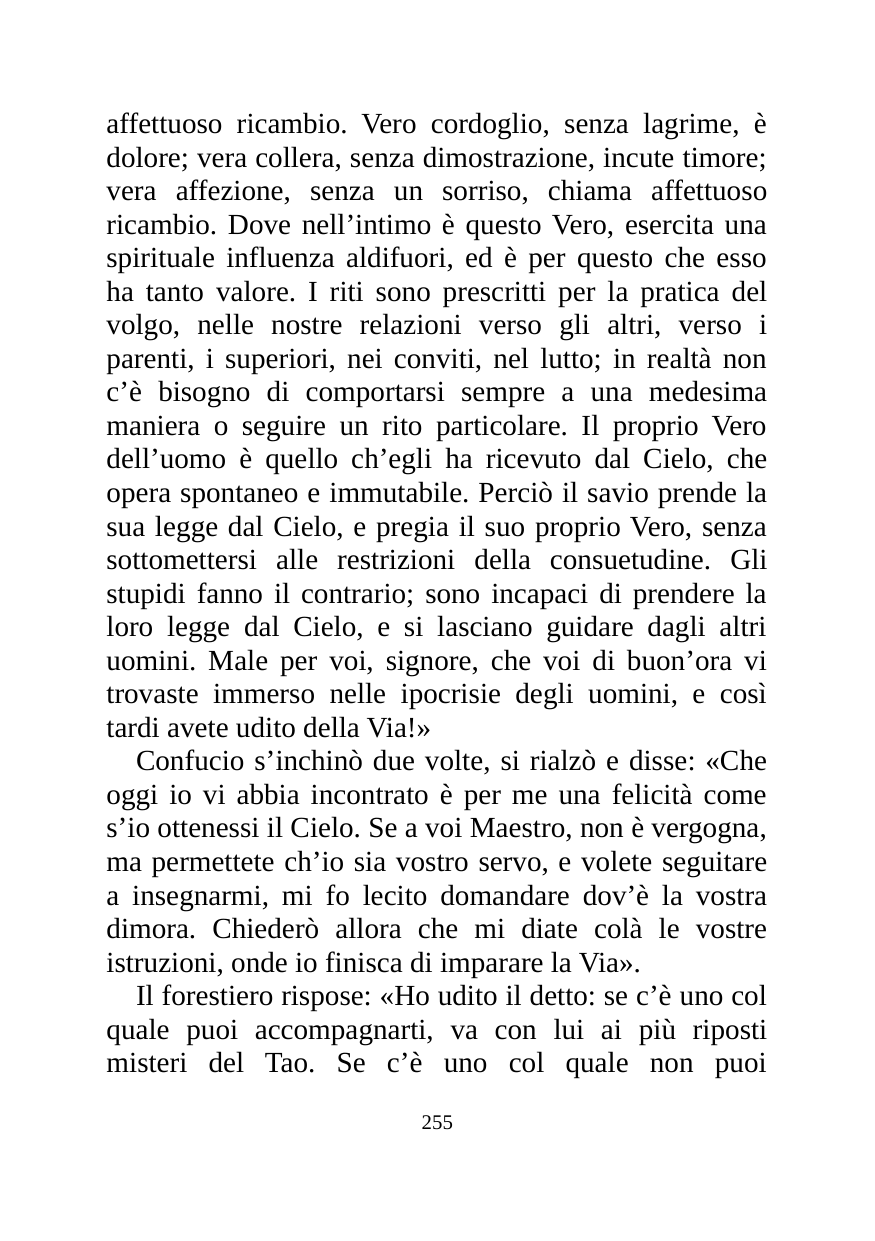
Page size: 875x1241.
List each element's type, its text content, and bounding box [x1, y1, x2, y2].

text Confucio s’inchinò due volte, si rialzò e disse: «Che oggi io vi abbia incontrato è per me una felicità come s’io ottenessi il Cielo. Se a voi Maestro, non è vergogna, ma permettete ch’io sia vostro servo, e volete seguitare a insegnarmi, mi fo lecito domandare dov’è la vostra dimora. Chiederò allora che mi diate colà le vostre istruzioni, onde io finisca di imparare la Via». [106, 743, 768, 978]
text affettuoso ricambio. Vero cordoglio, senza lagrime, è dolore; vera collera, senza dimostrazione, incute timore; vera affezione, senza un sorriso, chiama affettuoso ricambio. Dove nell’intimo è questo Vero, esercita una spirituale influenza aldifuori, ed è per questo che esso ha tanto valore. I riti sono prescritti per la pratica del volgo, nelle nostre relazioni verso gli altri, verso i parenti, i superiori, nei conviti, nel lutto; in realtà non c’è bisogno di comportarsi sempre a una medesima maniera o seguire un rito particolare. Il proprio Vero dell’uomo è quello ch’egli ha ricevuto dal Cielo, che opera spontaneo e immutabile. Perciò il savio prende la sua legge dal Cielo, e pregia il suo proprio Vero, senza sottomettersi alle restrizioni della consuetudine. Gli stupidi fanno il contrario; sono incapaci di prendere la loro legge dal Cielo, e si lasciano guidare dagli altri uomini. Male per voi, signore, che voi di buon’ora vi trovaste immerso nelle ipocrisie degli uomini, e così tardi avete udito della Via!» [106, 106, 768, 743]
text Il forestiero rispose: «Ho udito il detto: se c’è uno col quale puoi accompagnarti, va con lui ai più riposti misteri del Tao. Se c’è uno col quale non puoi [106, 978, 768, 1079]
